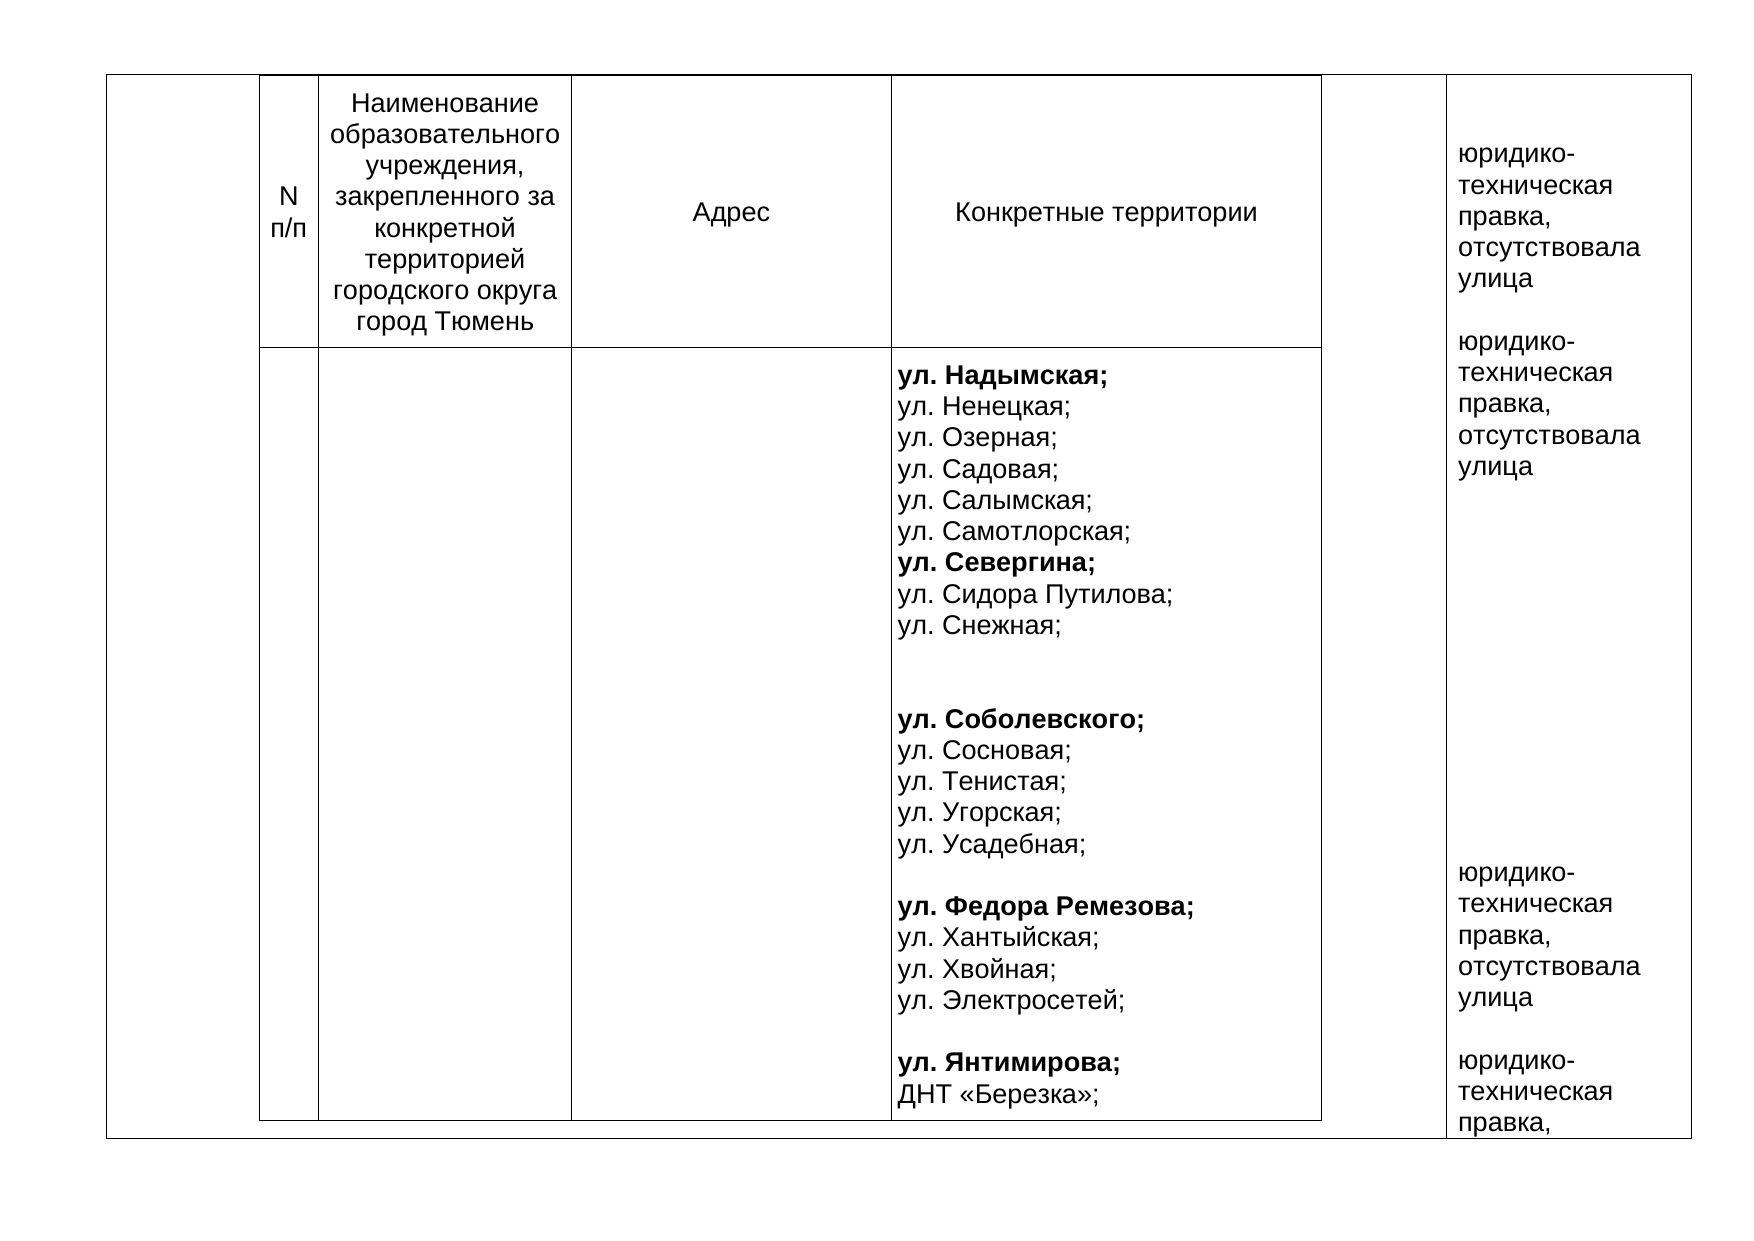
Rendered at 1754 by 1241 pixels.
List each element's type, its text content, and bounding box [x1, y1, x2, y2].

table_header N п/п [260, 76, 318, 347]
table_header юридико-техническая правка, отсутствовала улица юридико-техническая правка, отсутствовала улица юридико-техническая правка, отсутствовала улица юридико-техническая правка, [1447, 75, 1691, 1137]
table_header [107, 75, 1446, 1137]
table_cell [260, 348, 318, 1119]
table_header Адрес [572, 76, 891, 347]
table_header Наименование образовательного учреждения, закрепленного за конкретной территорией городского округа город Тюмень [319, 76, 571, 347]
table_header Конкретные территории [892, 76, 1321, 347]
table_cell [572, 348, 891, 1119]
table_cell [319, 348, 571, 1119]
table_cell ул. Надымская; ул. Ненецкая; ул. Озерная; ул. Садовая; ул. Салымская; ул. Самотлорская; ул. Севергина; ул. Сидора Путилова; ул. Снежная; ул. Соболевского; ул. Сосновая; ул. Тенистая; ул. Угорская; ул. Усадебная; ул. Федора Ремезова; ул. Хантыйская; ул. Хвойная; ул. Электросетей; ул. Янтимирова; ДНТ «Березка»; [892, 348, 1321, 1119]
